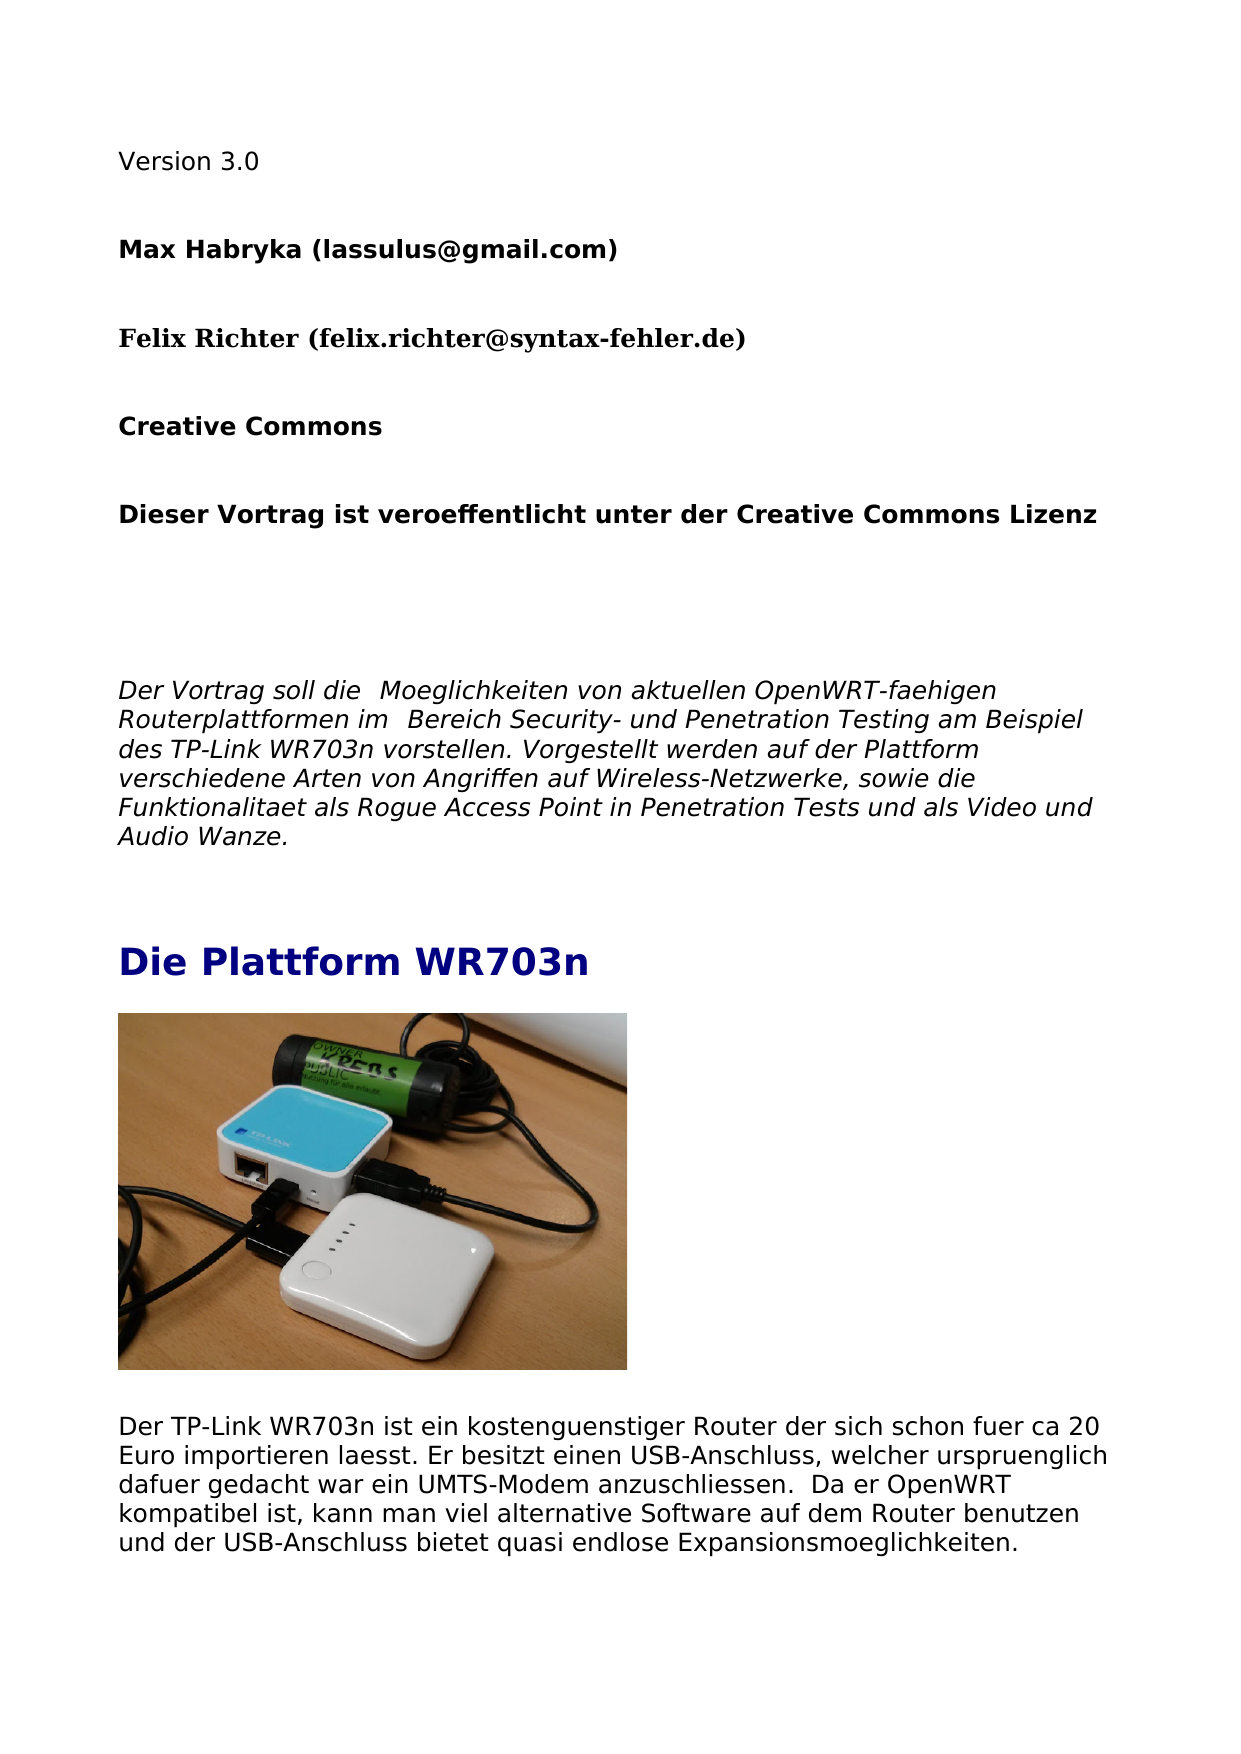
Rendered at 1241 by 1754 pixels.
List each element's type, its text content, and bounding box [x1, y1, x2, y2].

text Felix Richter (felix.richter@syntax-fehler.de) [118, 324, 1122, 353]
subtitle ﻿Die Plattform WR703n [118, 940, 1122, 984]
text Dieser Vortrag ist veroeffentlicht unter der Creative Commons Lizenz [118, 500, 1122, 529]
text Max Habryka (lassulus@gmail.com) [118, 236, 1122, 265]
text ﻿ [118, 588, 1122, 618]
text Version 3.0 [118, 148, 1122, 177]
text Der TP-Link WR703n ist ein kostenguenstiger Router der sich schon fuer ca 20 Euro importieren laesst. Er besitzt einen USB-Anschluss, welcher urspruenglich dafuer gedacht war ein UMTS-Modem anzuschliessen. Da er OpenWRT kompatibel ist, kann man viel alternative Software auf dem Router benutzen und der USB-Anschluss bietet quasi endlose Expansionsmoeglichkeiten. [118, 1412, 1122, 1557]
text Der Vortrag soll die Moeglichkeiten von aktuellen OpenWRT-faehigen Routerplattformen im Bereich Security- und Penetration Testing am Beispiel des TP-Link WR703n vorstellen. Vorgestellt werden auf der Plattform verschiedene Arten von Angriffen auf Wireless-Netzwerke, sowie die Funktionalitaet als Rogue Access Point in Penetration Tests und als Video und Audio Wanze. [118, 677, 1122, 852]
text Creative Commons [118, 412, 1122, 441]
